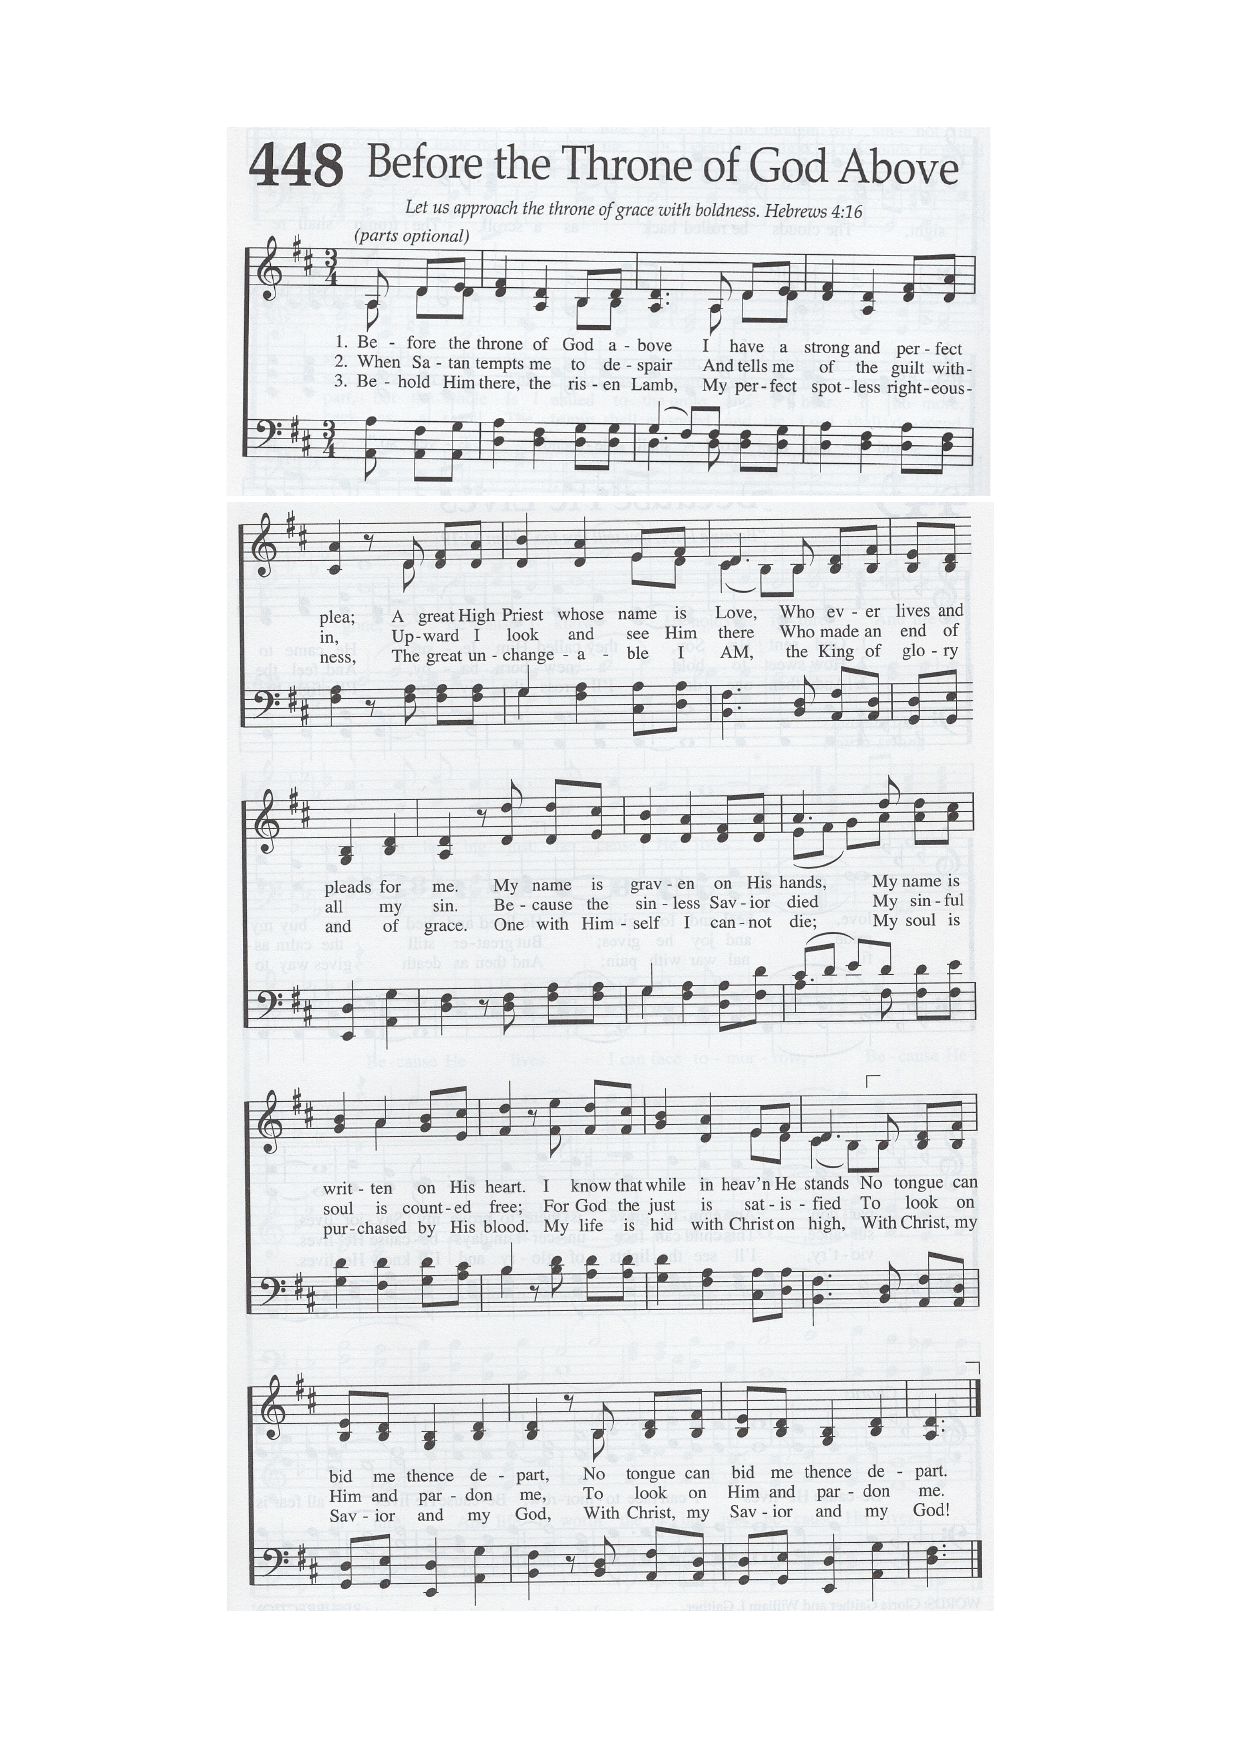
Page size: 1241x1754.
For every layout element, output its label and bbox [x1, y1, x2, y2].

picture [226, 835, 963, 1611]
picture [342, 354, 991, 447]
